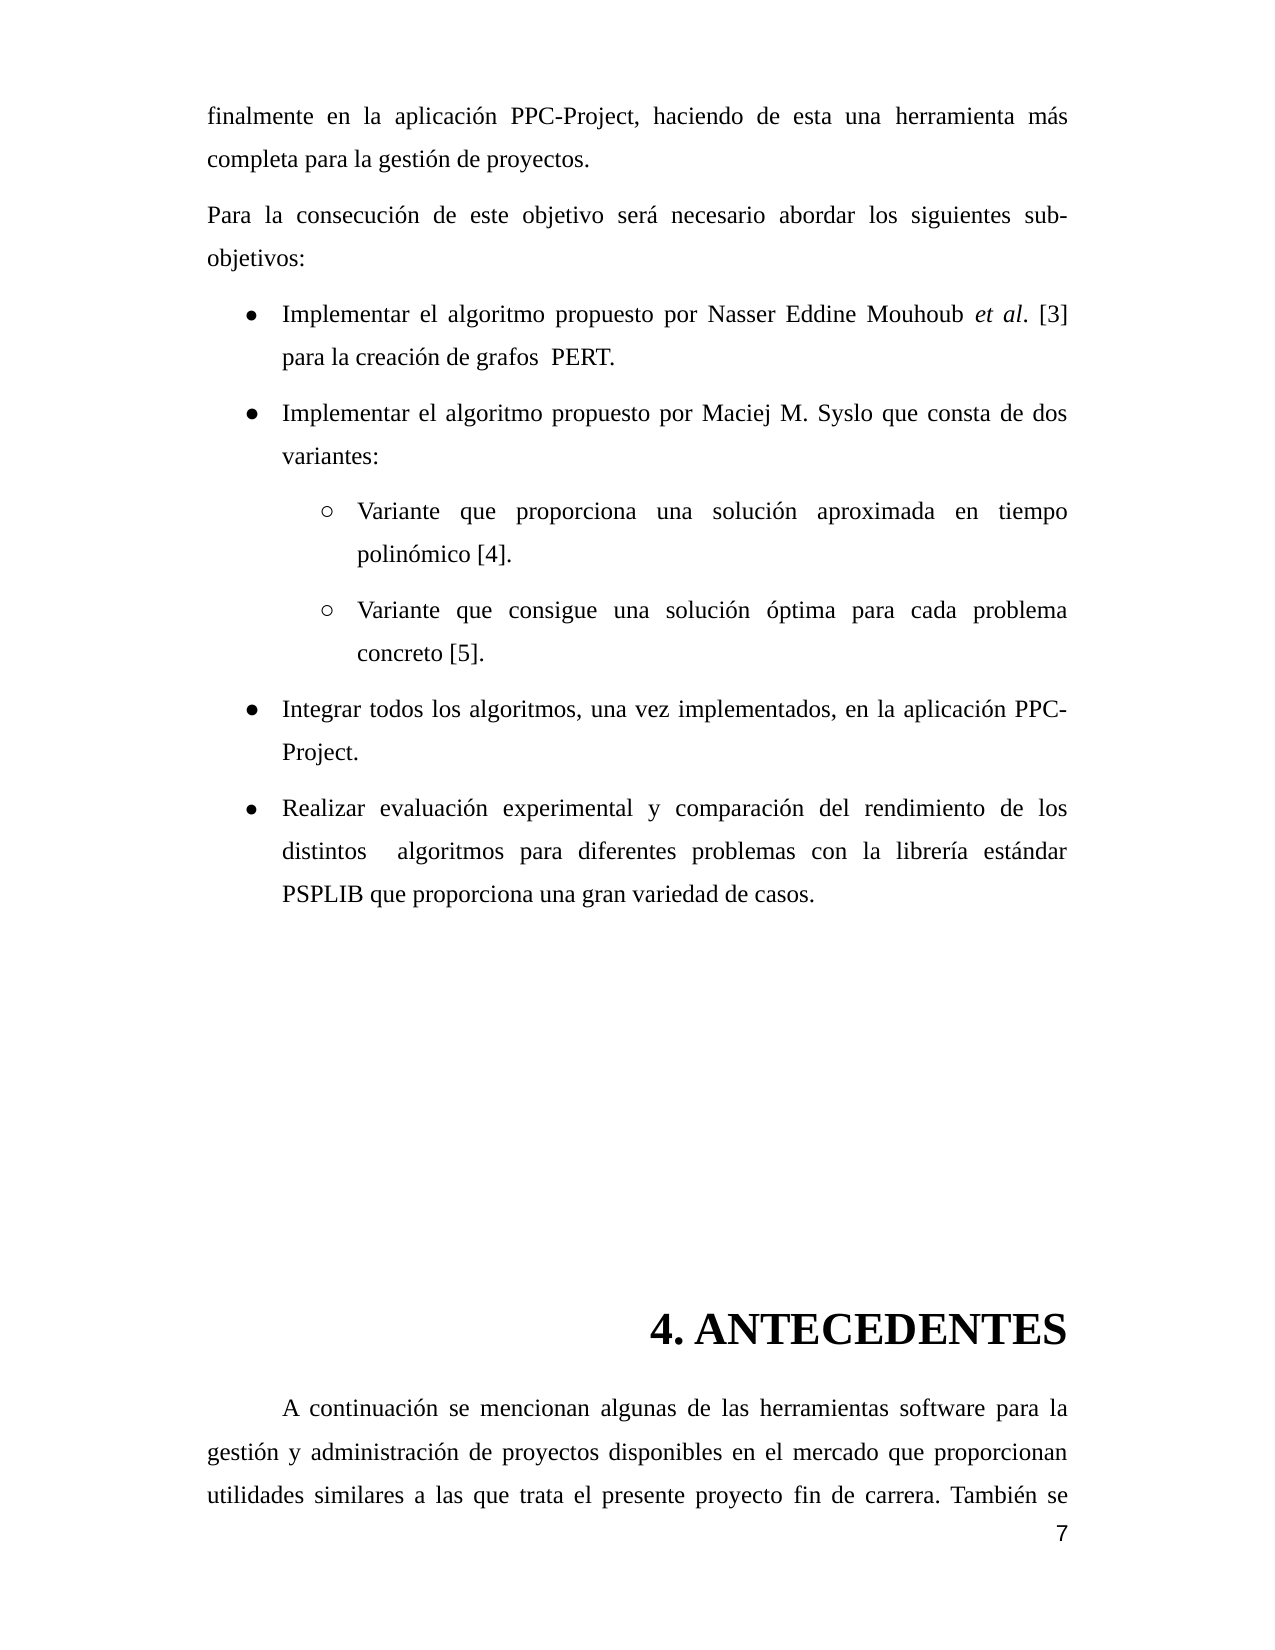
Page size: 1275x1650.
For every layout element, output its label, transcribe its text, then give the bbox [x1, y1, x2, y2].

list Variante que consigue una solución óptima para cada problema concreto [5]. [319, 595, 1068, 667]
list Integrar todos los algoritmos, una vez implementados, en la aplicación PPC-Project. [244, 694, 1068, 766]
list Implementar el algoritmo propuesto por Nasser Eddine Mouhoub et al. [3] para la creación de grafos PERT. [244, 299, 1068, 371]
text 4. ANTECEDENTES [207, 1302, 1068, 1355]
list Implementar el algoritmo propuesto por Maciej M. Syslo que consta de dos variantes: [244, 398, 1068, 469]
text finalmente en la aplicación PPC-Project, haciendo de esta una herramienta más completa para la gestión de proyectos. [207, 101, 1068, 173]
list Realizar evaluación experimental y comparación del rendimiento de los distintos algoritmos para diferentes problemas con la librería estándar PSPLIB que proporciona una gran variedad de casos. [244, 793, 1068, 908]
list Variante que proporciona una solución aproximada en tiempo polinómico [4]. [319, 496, 1068, 568]
text Para la consecución de este objetivo será necesario abordar los siguientes sub-objetivos: [207, 200, 1068, 272]
text A continuación se mencionan algunas de las herramientas software para la gestión y administración de proyectos disponibles en el mercado que proporcionan utilidades similares a las que trata el presente proyecto fin de carrera. También se [207, 1393, 1068, 1508]
